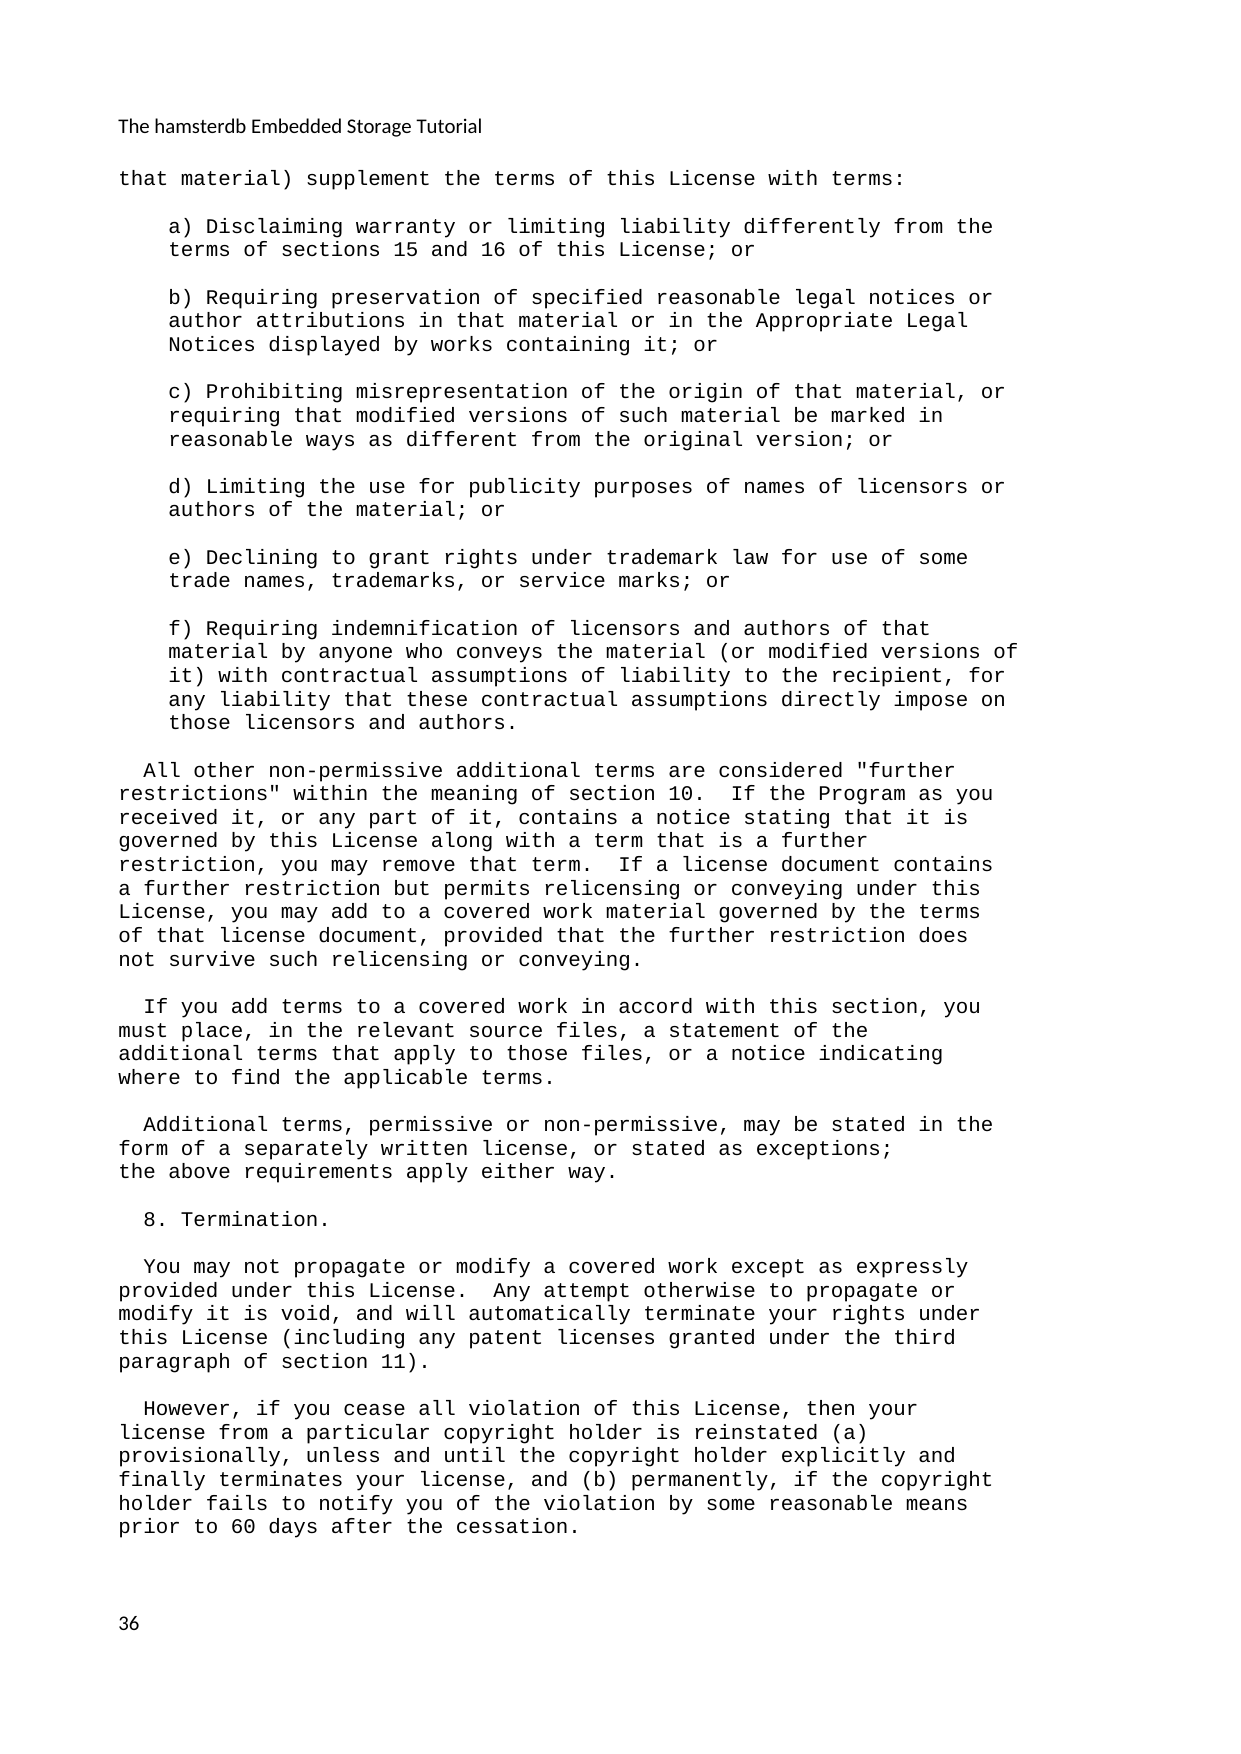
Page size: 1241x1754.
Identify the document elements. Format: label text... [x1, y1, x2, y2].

text If you add terms to a covered work in accord with this section, you [118, 996, 1122, 1020]
text restrictions" within the meaning of section 10. If the Program as you [118, 783, 1122, 807]
text prior to 60 days after the cessation. [118, 1516, 1122, 1540]
text restriction, you may remove that term. If a license document contains [118, 854, 1122, 878]
text author attributions in that material or in the Appropriate Legal [118, 310, 1122, 334]
text Additional terms, permissive or non-permissive, may be stated in the [118, 1114, 1122, 1138]
text the above requirements apply either way. [118, 1162, 1122, 1185]
text provisionally, unless and until the copyright holder explicitly and [118, 1445, 1122, 1469]
text e) Declining to grant rights under trademark law for use of some [118, 547, 1122, 570]
text must place, in the relevant source files, a statement of the [118, 1020, 1122, 1043]
text However, if you cease all violation of this License, then your [118, 1398, 1122, 1422]
text 8. Termination. [118, 1209, 1122, 1232]
text provided under this License. Any attempt otherwise to propagate or [118, 1280, 1122, 1303]
text where to find the applicable terms. [118, 1067, 1122, 1091]
text license from a particular copyright holder is reinstated (a) [118, 1422, 1122, 1445]
text it) with contractual assumptions of liability to the recipient, for [118, 665, 1122, 689]
text modify it is void, and will automatically terminate your rights under [118, 1303, 1122, 1327]
text reasonable ways as different from the original version; or [118, 428, 1122, 452]
text a) Disclaiming warranty or limiting liability differently from the [118, 216, 1122, 239]
text holder fails to notify you of the violation by some reasonable means [118, 1493, 1122, 1516]
text authors of the material; or [118, 499, 1122, 523]
text that material) supplement the terms of this License with terms: [118, 168, 1122, 192]
text License, you may add to a covered work material governed by the terms [118, 901, 1122, 925]
text terms of sections 15 and 16 of this License; or [118, 239, 1122, 263]
text a further restriction but permits relicensing or conveying under this [118, 878, 1122, 901]
text finally terminates your license, and (b) permanently, if the copyright [118, 1469, 1122, 1493]
text requiring that modified versions of such material be marked in [118, 405, 1122, 428]
text Notices displayed by works containing it; or [118, 334, 1122, 358]
text b) Requiring preservation of specified reasonable legal notices or [118, 287, 1122, 310]
text of that license document, provided that the further restriction does [118, 925, 1122, 949]
text d) Limiting the use for publicity purposes of names of licensors or [118, 476, 1122, 499]
text received it, or any part of it, contains a notice stating that it is [118, 807, 1122, 831]
text trade names, trademarks, or service marks; or [118, 570, 1122, 594]
text governed by this License along with a term that is a further [118, 831, 1122, 854]
text All other non-permissive additional terms are considered "further [118, 759, 1122, 783]
text this License (including any patent licenses granted under the third [118, 1327, 1122, 1351]
text form of a separately written license, or stated as exceptions; [118, 1138, 1122, 1162]
text paragraph of section 11). [118, 1351, 1122, 1374]
text those licensors and authors. [118, 712, 1122, 736]
text not survive such relicensing or conveying. [118, 949, 1122, 972]
text f) Requiring indemnification of licensors and authors of that [118, 618, 1122, 641]
text c) Prohibiting misrepresentation of the origin of that material, or [118, 381, 1122, 405]
text any liability that these contractual assumptions directly impose on [118, 689, 1122, 712]
text You may not propagate or modify a covered work except as expressly [118, 1256, 1122, 1280]
text material by anyone who conveys the material (or modified versions of [118, 641, 1122, 665]
text additional terms that apply to those files, or a notice indicating [118, 1043, 1122, 1067]
